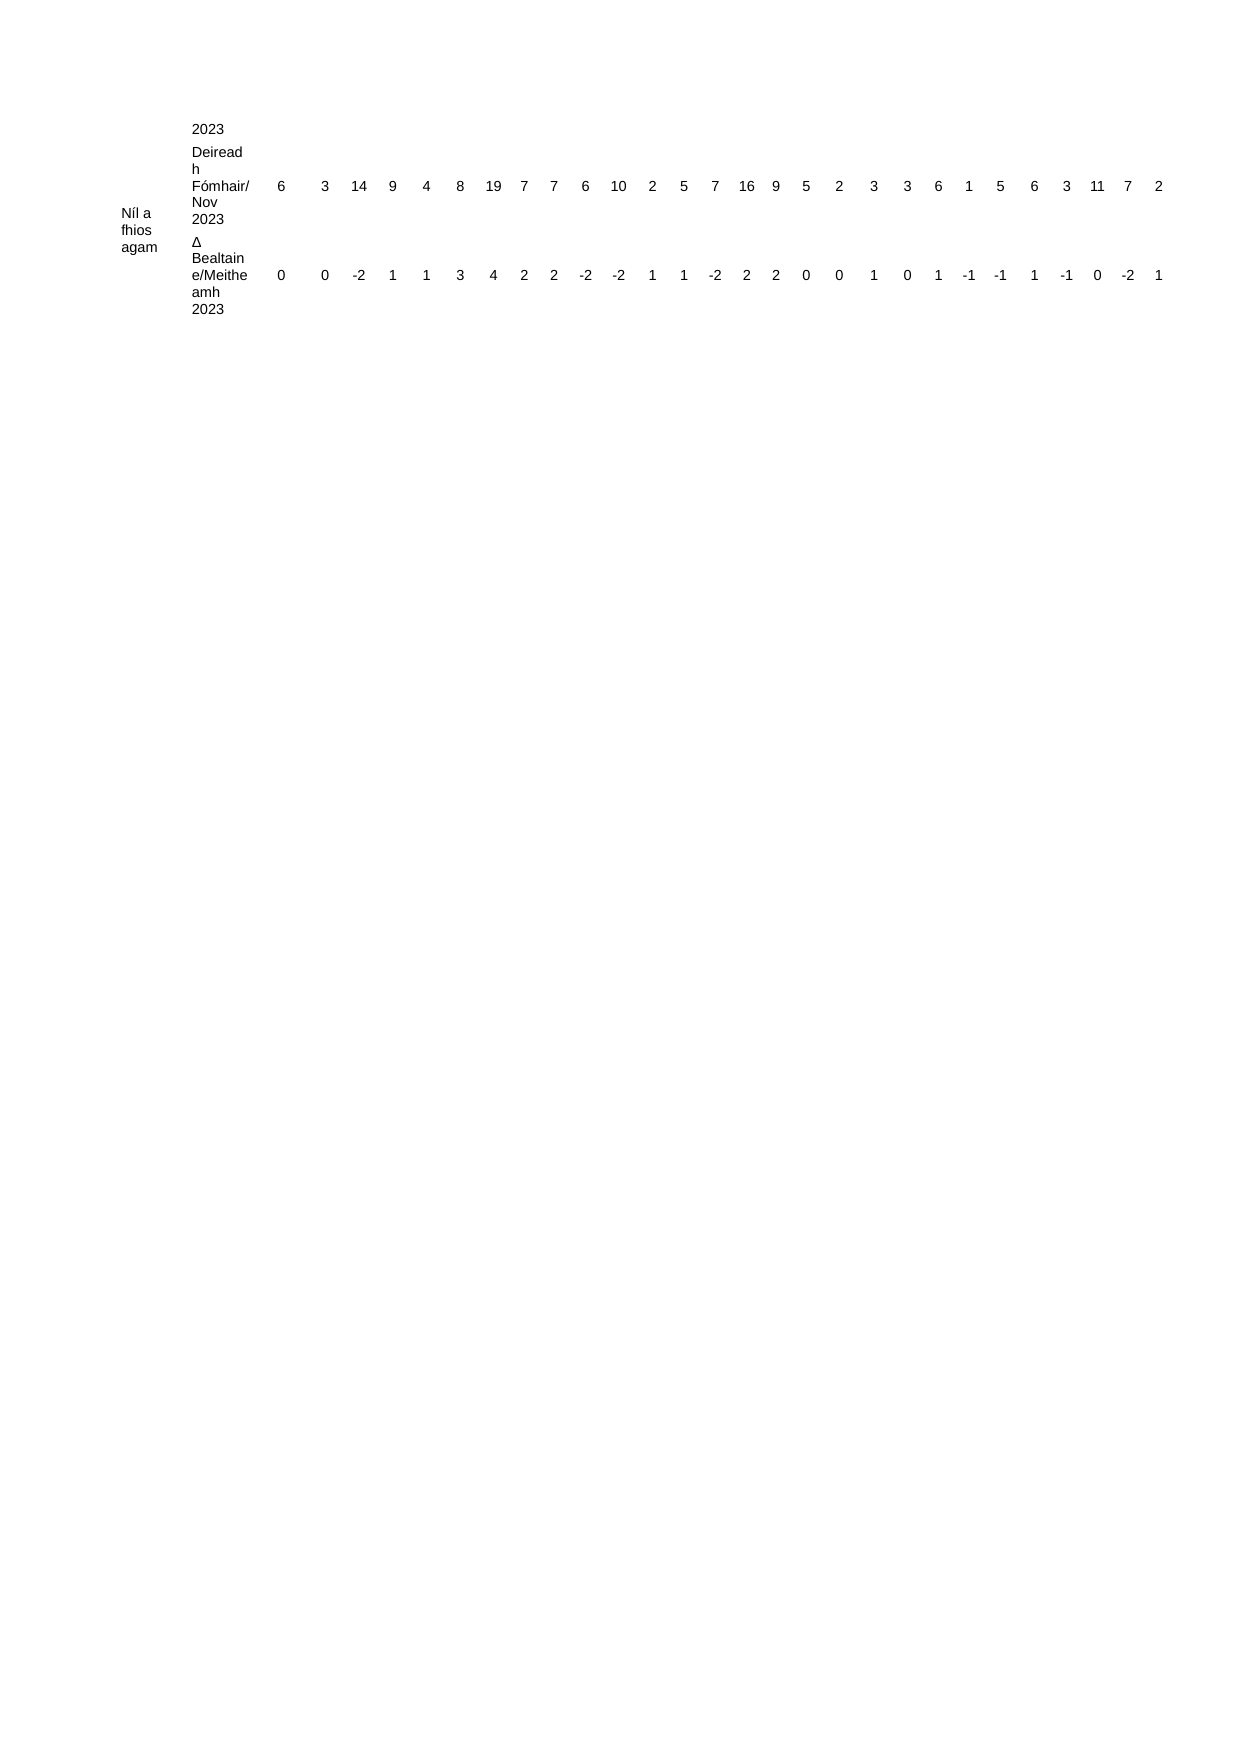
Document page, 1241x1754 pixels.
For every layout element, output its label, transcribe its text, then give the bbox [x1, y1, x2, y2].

table_cell [954, 118, 984, 141]
table_cell [923, 118, 954, 141]
table_cell 6 [569, 141, 602, 230]
table_cell [602, 118, 635, 141]
table_cell [477, 118, 510, 141]
table_cell [761, 118, 790, 141]
table_cell [569, 118, 602, 141]
table_cell -2 [602, 230, 635, 320]
table_cell [1142, 118, 1175, 141]
table_cell [984, 118, 1016, 141]
table_cell [376, 118, 409, 141]
table_cell 1 [376, 230, 409, 320]
table_cell 3 [892, 141, 923, 230]
table_cell [443, 118, 477, 141]
table_cell 10 [602, 141, 635, 230]
table_cell 1 [923, 230, 954, 320]
table_cell 0 [1081, 230, 1114, 320]
table_cell -1 [954, 230, 984, 320]
table_cell 2 [822, 141, 856, 230]
table_cell 19 [477, 141, 510, 230]
table_cell 3 [308, 141, 341, 230]
table_cell 2 [538, 230, 569, 320]
table_cell 4 [409, 141, 443, 230]
table_cell [1016, 118, 1052, 141]
table_cell 5 [670, 141, 698, 230]
table_cell [856, 118, 892, 141]
table_cell -1 [984, 230, 1016, 320]
table_cell 2 [635, 141, 669, 230]
table_cell 14 [341, 141, 376, 230]
table_cell 3 [443, 230, 477, 320]
table_cell [341, 118, 376, 141]
table_cell 6 [923, 141, 954, 230]
table_cell 9 [376, 141, 409, 230]
table_cell -1 [1053, 230, 1081, 320]
table_cell 2 [732, 230, 761, 320]
table_cell 1 [1142, 230, 1175, 320]
table_cell -2 [698, 230, 732, 320]
table_cell [670, 118, 698, 141]
table_cell 7 [510, 141, 538, 230]
table_cell [698, 118, 732, 141]
table_cell [790, 118, 822, 141]
table_cell Δ Bealtaine/Meitheamh 2023 [189, 230, 254, 320]
table_cell 6 [254, 141, 308, 230]
table_cell 2 [1142, 141, 1175, 230]
table_cell -2 [1114, 230, 1142, 320]
table_cell 4 [477, 230, 510, 320]
table_cell 0 [790, 230, 822, 320]
table_cell [409, 118, 443, 141]
table_cell 6 [1016, 141, 1052, 230]
table_cell 1 [670, 230, 698, 320]
table_cell 1 [856, 230, 892, 320]
table_cell -2 [569, 230, 602, 320]
table_cell [254, 118, 308, 141]
table_cell 0 [308, 230, 341, 320]
table_cell 8 [443, 141, 477, 230]
table_cell 0 [892, 230, 923, 320]
table_cell 2 [761, 230, 790, 320]
table_cell [892, 118, 923, 141]
table_cell 1 [1016, 230, 1052, 320]
table_cell 0 [254, 230, 308, 320]
table_cell 11 [1081, 141, 1114, 230]
table_cell 1 [954, 141, 984, 230]
table_cell [308, 118, 341, 141]
table_cell Níl a fhios agam [118, 141, 189, 320]
table_cell 9 [761, 141, 790, 230]
table_cell [732, 118, 761, 141]
table_cell 0 [822, 230, 856, 320]
table_cell 5 [984, 141, 1016, 230]
table_cell 7 [538, 141, 569, 230]
table_cell 2023 [189, 118, 254, 141]
table_cell Deireadh Fómhair/Nov 2023 [189, 141, 254, 230]
table_cell 5 [790, 141, 822, 230]
table_cell [510, 118, 538, 141]
table_cell [538, 118, 569, 141]
table_cell [1114, 118, 1142, 141]
table_cell [822, 118, 856, 141]
table_cell 16 [732, 141, 761, 230]
table_cell [635, 118, 669, 141]
table_cell 3 [856, 141, 892, 230]
table_cell [1053, 118, 1081, 141]
table_cell -2 [341, 230, 376, 320]
table_cell [1081, 118, 1114, 141]
table_cell 7 [698, 141, 732, 230]
table_cell 3 [1053, 141, 1081, 230]
table_cell 1 [635, 230, 669, 320]
table_cell 2 [510, 230, 538, 320]
table_cell 7 [1114, 141, 1142, 230]
table_cell 1 [409, 230, 443, 320]
